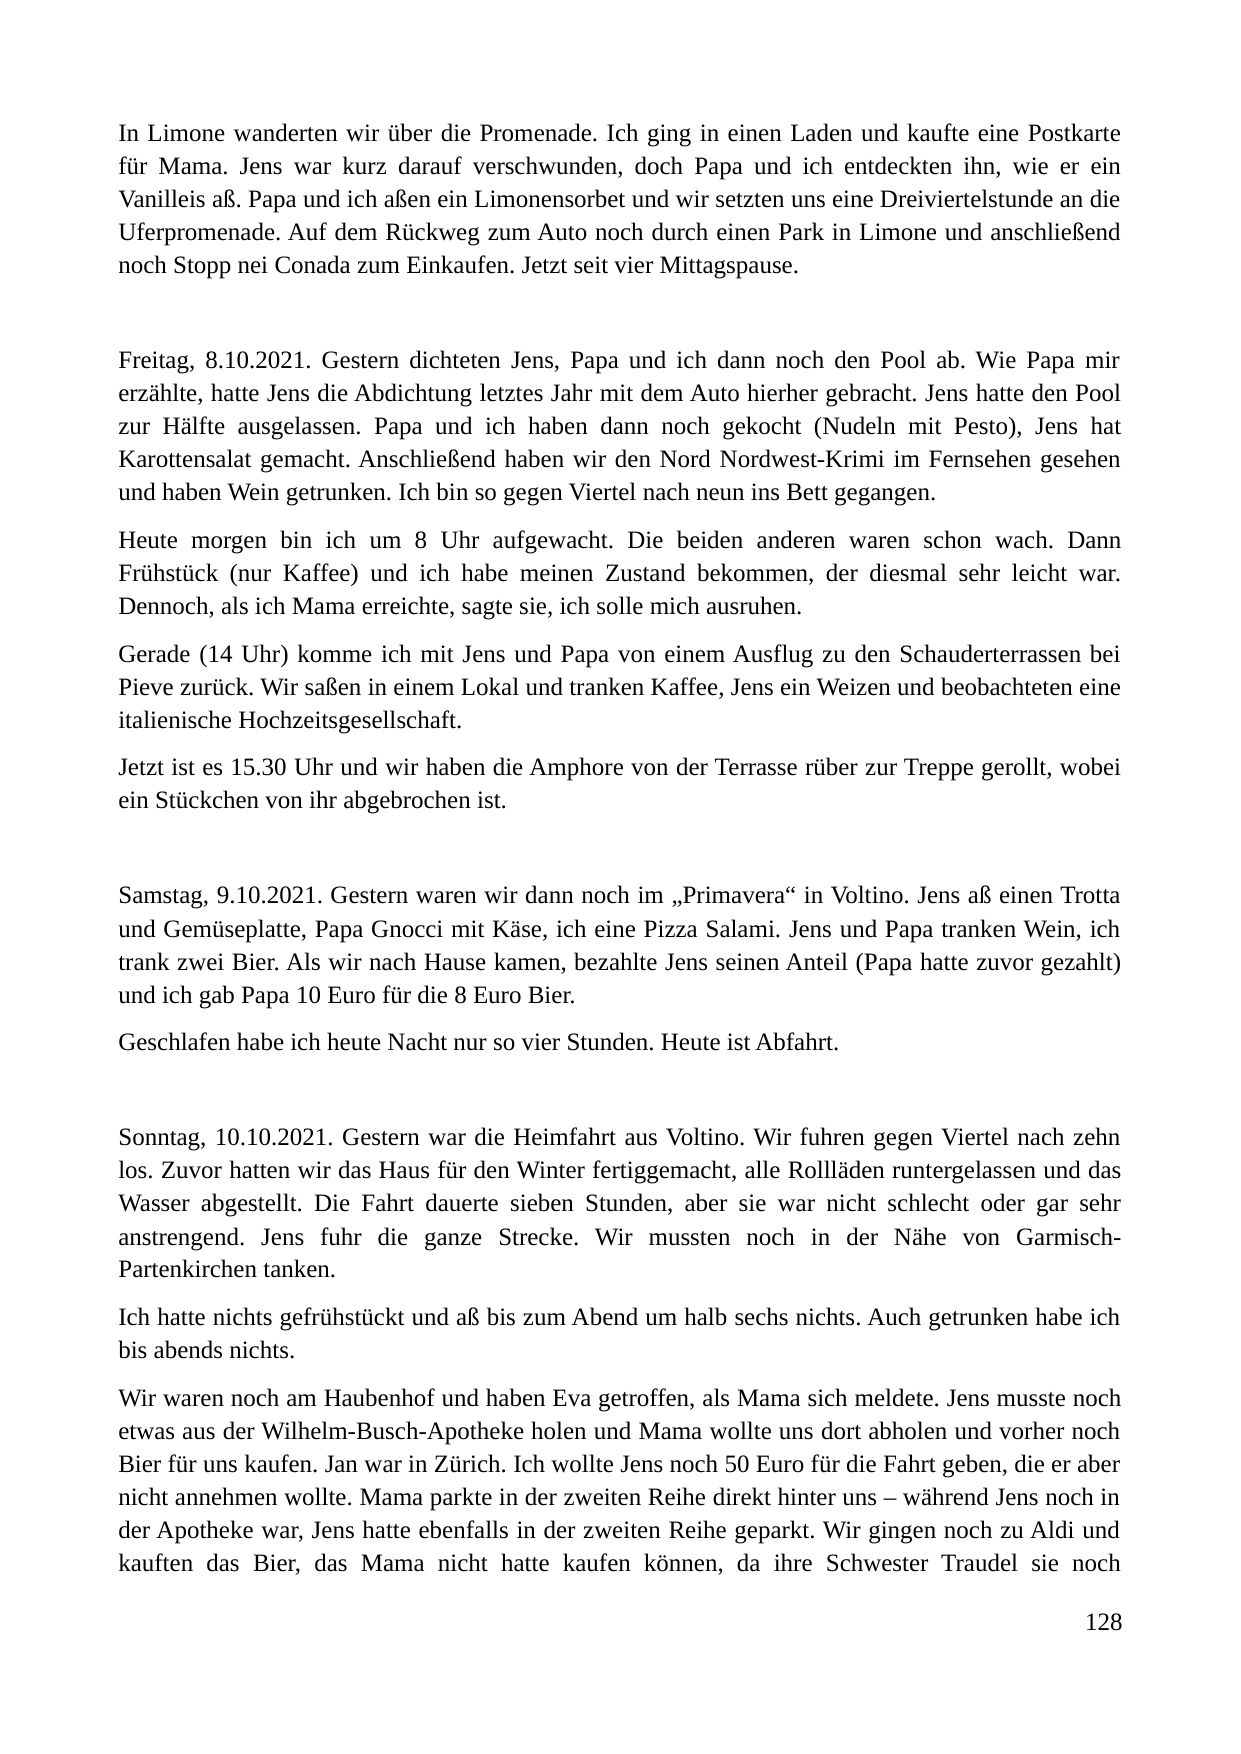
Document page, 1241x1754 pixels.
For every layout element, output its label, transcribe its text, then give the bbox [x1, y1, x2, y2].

text Freitag, 8.10.2021. Gestern dichteten Jens, Papa und ich dann noch den Pool ab. Wie Papa mir erzählte, hatte Jens die Abdichtung letztes Jahr mit dem Auto hierher gebracht. Jens hatte den Pool zur Hälfte ausgelassen. Papa und ich haben dann noch gekocht (Nudeln mit Pesto), Jens hat Karottensalat gemacht. Anschließend haben wir den Nord Nordwest-Krimi im Fernsehen gesehen und haben Wein getrunken. Ich bin so gegen Viertel nach neun ins Bett gegangen. [118, 345, 1122, 506]
text In Limone wanderten wir über die Promenade. Ich ging in einen Laden und kaufte eine Postkarte für Mama. Jens war kurz darauf verschwunden, doch Papa und ich entdeckten ihn, wie er ein Vanilleis aß. Papa und ich aßen ein Limonensorbet und wir setzten uns eine Dreiviertelstunde an die Uferpromenade. Auf dem Rückweg zum Auto noch durch einen Park in Limone und anschließend noch Stopp nei Conada zum Einkaufen. Jetzt seit vier Mittagspause. [118, 118, 1122, 279]
text Ich hatte nichts gefrühstückt und aß bis zum Abend um halb sechs nichts. Auch getrunken habe ich bis abends nichts. [118, 1302, 1122, 1364]
text Sonntag, 10.10.2021. Gestern war die Heimfahrt aus Voltino. Wir fuhren gegen Viertel nach zehn los. Zuvor hatten wir das Haus für den Winter fertiggemacht, alle Rollläden runtergelassen und das Wasser abgestellt. Die Fahrt dauerte sieben Stunden, aber sie war nicht schlecht oder gar sehr anstrengend. Jens fuhr die ganze Strecke. Wir mussten noch in der Nähe von Garmisch-Partenkirchen tanken. [118, 1122, 1122, 1283]
text Jetzt ist es 15.30 Uhr und wir haben die Amphore von der Terrasse rüber zur Treppe gerollt, wobei ein Stückchen von ihr abgebrochen ist. [118, 752, 1122, 814]
text Heute morgen bin ich um 8 Uhr aufgewacht. Die beiden anderen waren schon wach. Dann Frühstück (nur Kaffee) und ich habe meinen Zustand bekommen, der diesmal sehr leicht war. Dennoch, als ich Mama erreichte, sagte sie, ich solle mich ausruhen. [118, 525, 1122, 620]
text Wir waren noch am Haubenhof und haben Eva getroffen, als Mama sich meldete. Jens musste noch etwas aus der Wilhelm-Busch-Apotheke holen und Mama wollte uns dort abholen und vorher noch Bier für uns kaufen. Jan war in Zürich. Ich wollte Jens noch 50 Euro für die Fahrt geben, die er aber nicht annehmen wollte. Mama parkte in der zweiten Reihe direkt hinter uns – während Jens noch in der Apotheke war, Jens hatte ebenfalls in der zweiten Reihe geparkt. Wir gingen noch zu Aldi und kauften das Bier, das Mama nicht hatte kaufen können, da ihre Schwester Traudel sie noch [118, 1383, 1122, 1577]
text Geschlafen habe ich heute Nacht nur so vier Stunden. Heute ist Abfahrt. [118, 1027, 1122, 1056]
text Samstag, 9.10.2021. Gestern waren wir dann noch im „Primavera“ in Voltino. Jens aß einen Trotta und Gemüseplatte, Papa Gnocci mit Käse, ich eine Pizza Salami. Jens und Papa tranken Wein, ich trank zwei Bier. Als wir nach Hause kamen, bezahlte Jens seinen Anteil (Papa hatte zuvor gezahlt) und ich gab Papa 10 Euro für die 8 Euro Bier. [118, 881, 1122, 1008]
text Gerade (14 Uhr) komme ich mit Jens und Papa von einem Ausflug zu den Schauderterrassen bei Pieve zurück. Wir saßen in einem Lokal und tranken Kaffee, Jens ein Weizen und beobachteten eine italienische Hochzeitsgesellschaft. [118, 639, 1122, 733]
